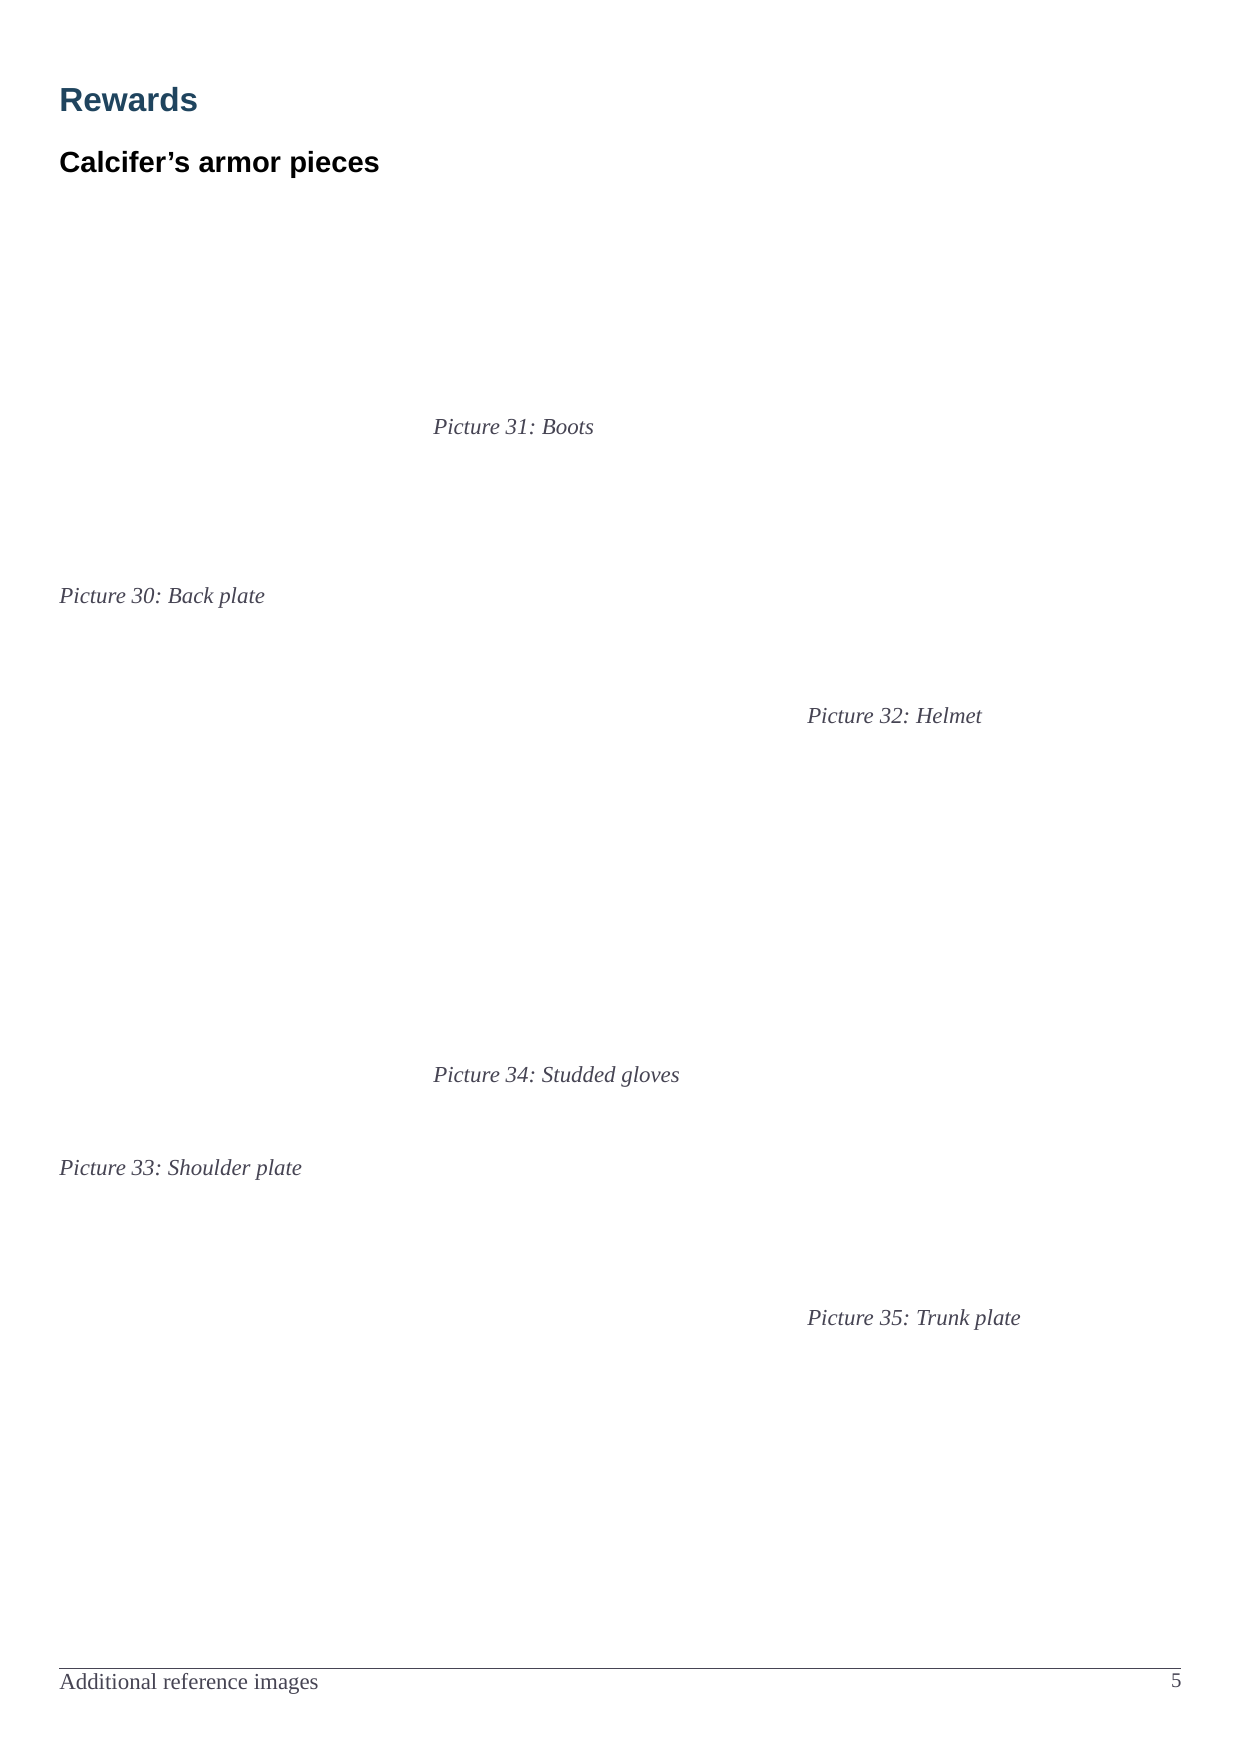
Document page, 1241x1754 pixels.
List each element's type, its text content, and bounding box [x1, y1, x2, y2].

table_header [433, 191, 807, 763]
table_header [64, 589, 70, 596]
table_cell [59, 763, 433, 1336]
table_cell [64, 1161, 70, 1168]
table_header [812, 709, 818, 716]
table_header [438, 420, 444, 427]
table_cell [812, 1311, 818, 1318]
subtitle Rewards [59, 80, 1181, 118]
table_header [59, 191, 433, 763]
table_cell [433, 763, 807, 1336]
table_header [807, 191, 1181, 763]
table_cell [807, 763, 1181, 1336]
subtitle Calcifer’s armor pieces [59, 145, 1181, 179]
table_cell [438, 1068, 444, 1075]
